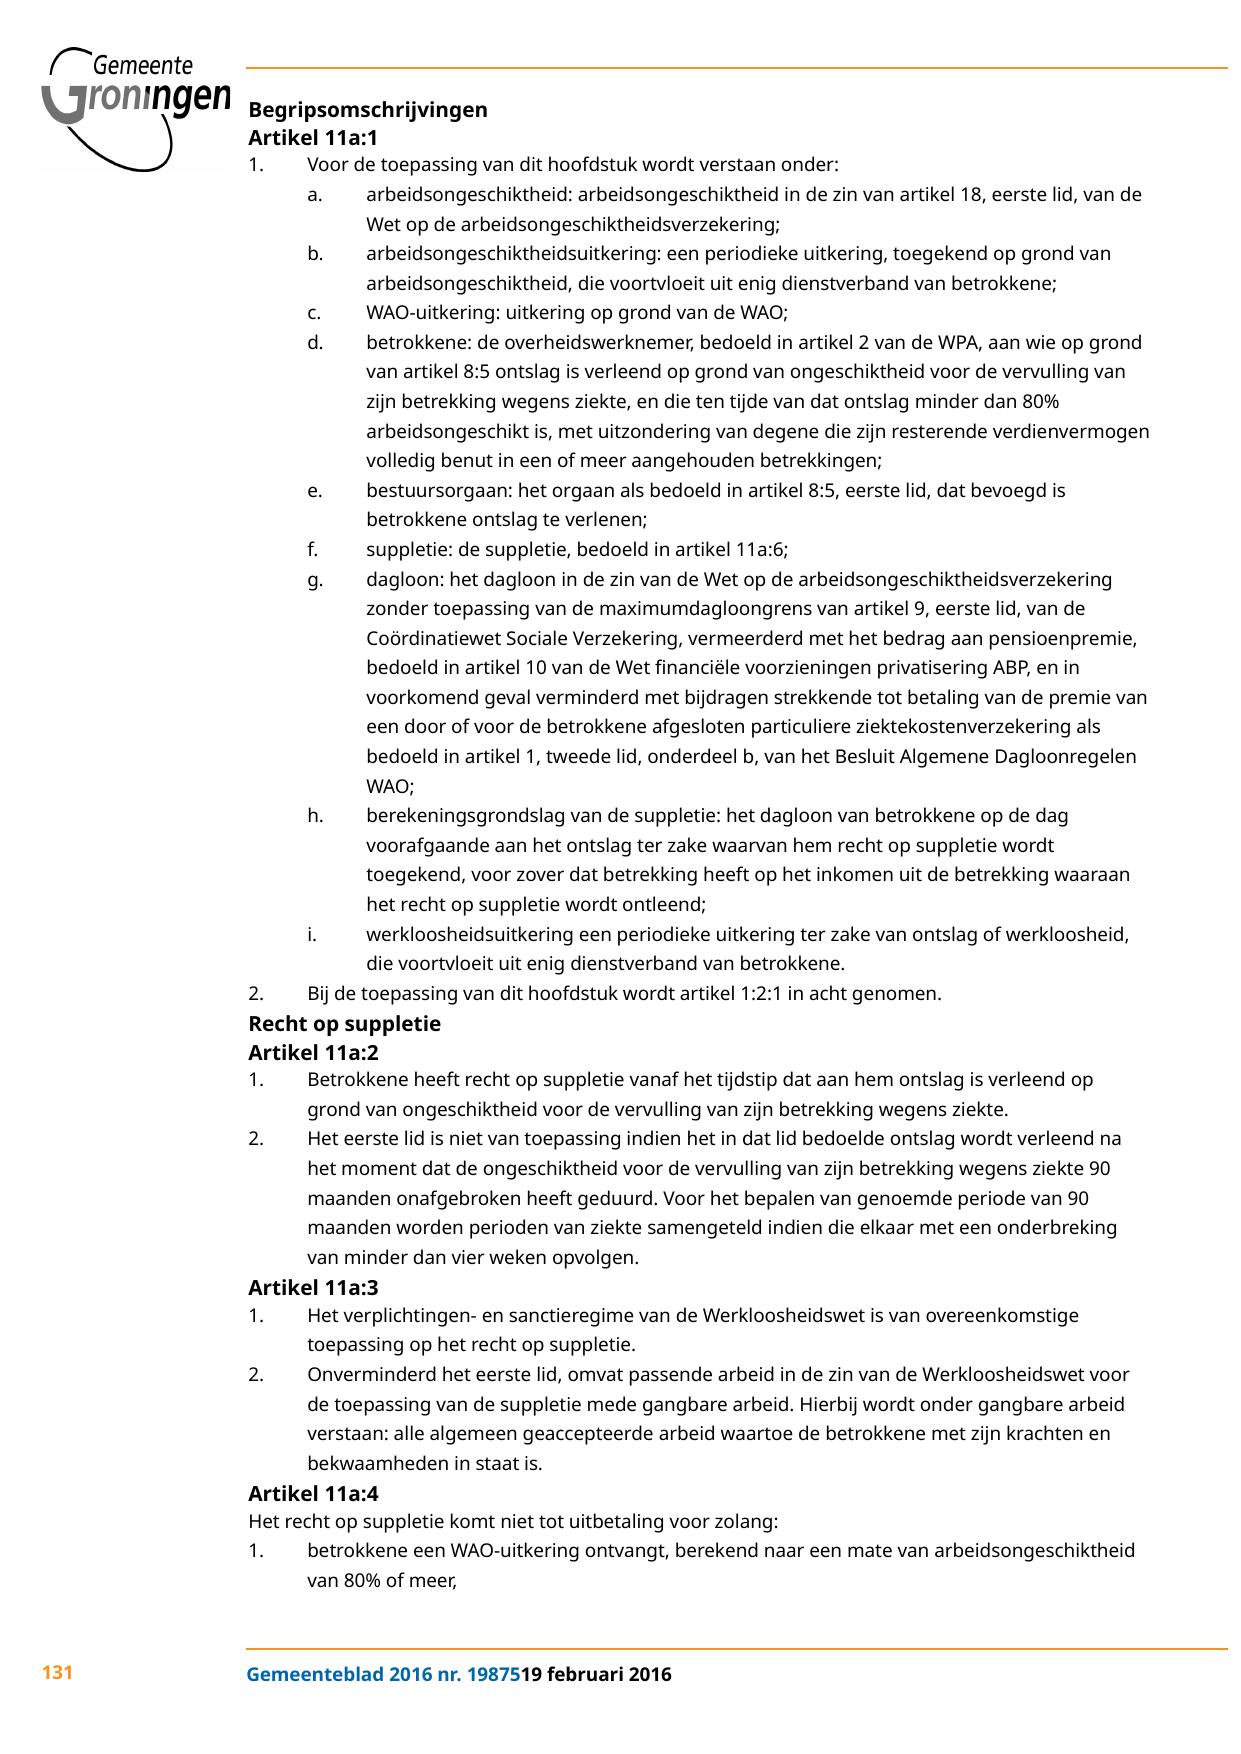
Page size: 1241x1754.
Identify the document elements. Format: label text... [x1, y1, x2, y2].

text Artikel 11a:2 [248, 1038, 1152, 1066]
text Artikel 11a:3 [248, 1273, 1152, 1302]
list WAO-uitkering: uitkering op grond van de WAO; [307, 299, 1152, 325]
list bestuursorgaan: het orgaan als bedoeld in artikel 8:5, eerste lid, dat bevoegd is betrokkene ontslag te verlenen; [307, 477, 1152, 532]
list berekeningsgrondslag van de suppletie: het dagloon van betrokkene op de dag voorafgaande aan het ontslag ter zake waarvan hem recht op suppletie wordt toegekend, voor zover dat betrekking heeft op het inkomen uit de betrekking waaraan het recht op suppletie wordt ontleend; [307, 802, 1152, 917]
list betrokkene een WAO-uitkering ontvangt, berekend naar een mate van arbeidsongeschiktheid van 80% of meer, [248, 1537, 1152, 1593]
text Het recht op suppletie komt niet tot uitbetaling voor zolang: [248, 1508, 1152, 1534]
list Onverminderd het eerste lid, omvat passende arbeid in de zin van de Werkloosheidswet voor de toepassing van de suppletie mede gangbare arbeid. Hierbij wordt onder gangbare arbeid verstaan: alle algemeen geaccepteerde arbeid waartoe de betrokkene met zijn krachten en bekwaamheden in staat is. [248, 1361, 1152, 1476]
picture [41, 47, 231, 172]
list arbeidsongeschiktheidsuitkering: een periodieke uitkering, toegekend op grond van arbeidsongeschiktheid, die voortvloeit uit enig dienstverband van betrokkene; [307, 240, 1152, 296]
list arbeidsongeschiktheid: arbeidsongeschiktheid in de zin van artikel 18, eerste lid, van de Wet op de arbeidsongeschiktheidsverzekering; [307, 181, 1152, 237]
text Begripsomschrijvingen [248, 95, 1152, 123]
list Bij de toepassing van dit hoofdstuk wordt artikel 1:2:1 in acht genomen. [248, 980, 1152, 1006]
list Het verplichtingen- en sanctieregime van de Werkloosheidswet is van overeenkomstige toepassing op het recht op suppletie. [248, 1302, 1152, 1357]
list suppletie: de suppletie, bedoeld in artikel 11a:6; [307, 536, 1152, 562]
text Artikel 11a:1 [248, 123, 1152, 152]
list Voor de toepassing van dit hoofdstuk wordt verstaan onder: [248, 152, 1152, 177]
text Artikel 11a:4 [248, 1479, 1152, 1508]
list betrokkene: de overheidswerknemer, bedoeld in artikel 2 van de WPA, aan wie op grond van artikel 8:5 ontslag is verleend op grond van ongeschiktheid voor de vervulling van zijn betrekking wegens ziekte, en die ten tijde van dat ontslag minder dan 80% arbeidsongeschikt is, met uitzondering van degene die zijn resterende verdienvermogen volledig benut in een of meer aangehouden betrekkingen; [307, 329, 1152, 473]
list werkloosheidsuitkering een periodieke uitkering ter zake van ontslag of werkloosheid, die voortvloeit uit enig dienstverband van betrokkene. [307, 921, 1152, 976]
list Betrokkene heeft recht op suppletie vanaf het tijdstip dat aan hem ontslag is verleend op grond van ongeschiktheid voor de vervulling van zijn betrekking wegens ziekte. [248, 1066, 1152, 1122]
list dagloon: het dagloon in de zin van de Wet op de arbeidsongeschiktheidsverzekering zonder toepassing van de maximumdagloongrens van artikel 9, eerste lid, van de Coördinatiewet Sociale Verzekering, vermeerderd met het bedrag aan pensioenpremie, bedoeld in artikel 10 van de Wet financiële voorzieningen privatisering ABP, en in voorkomend geval verminderd met bijdragen strekkende tot betaling van de premie van een door of voor de betrokkene afgesloten particuliere ziektekostenverzekering als bedoeld in artikel 1, tweede lid, onderdeel b, van het Besluit Algemene Dagloonregelen WAO; [307, 566, 1152, 799]
text Recht op suppletie [248, 1009, 1152, 1038]
list Het eerste lid is niet van toepassing indien het in dat lid bedoelde ontslag wordt verleend na het moment dat de ongeschiktheid voor de vervulling van zijn betrekking wegens ziekte 90 maanden onafgebroken heeft geduurd. Voor het bepalen van genoemde periode van 90 maanden worden perioden van ziekte samengeteld indien die elkaar met een onderbreking van minder dan vier weken opvolgen. [248, 1126, 1152, 1270]
